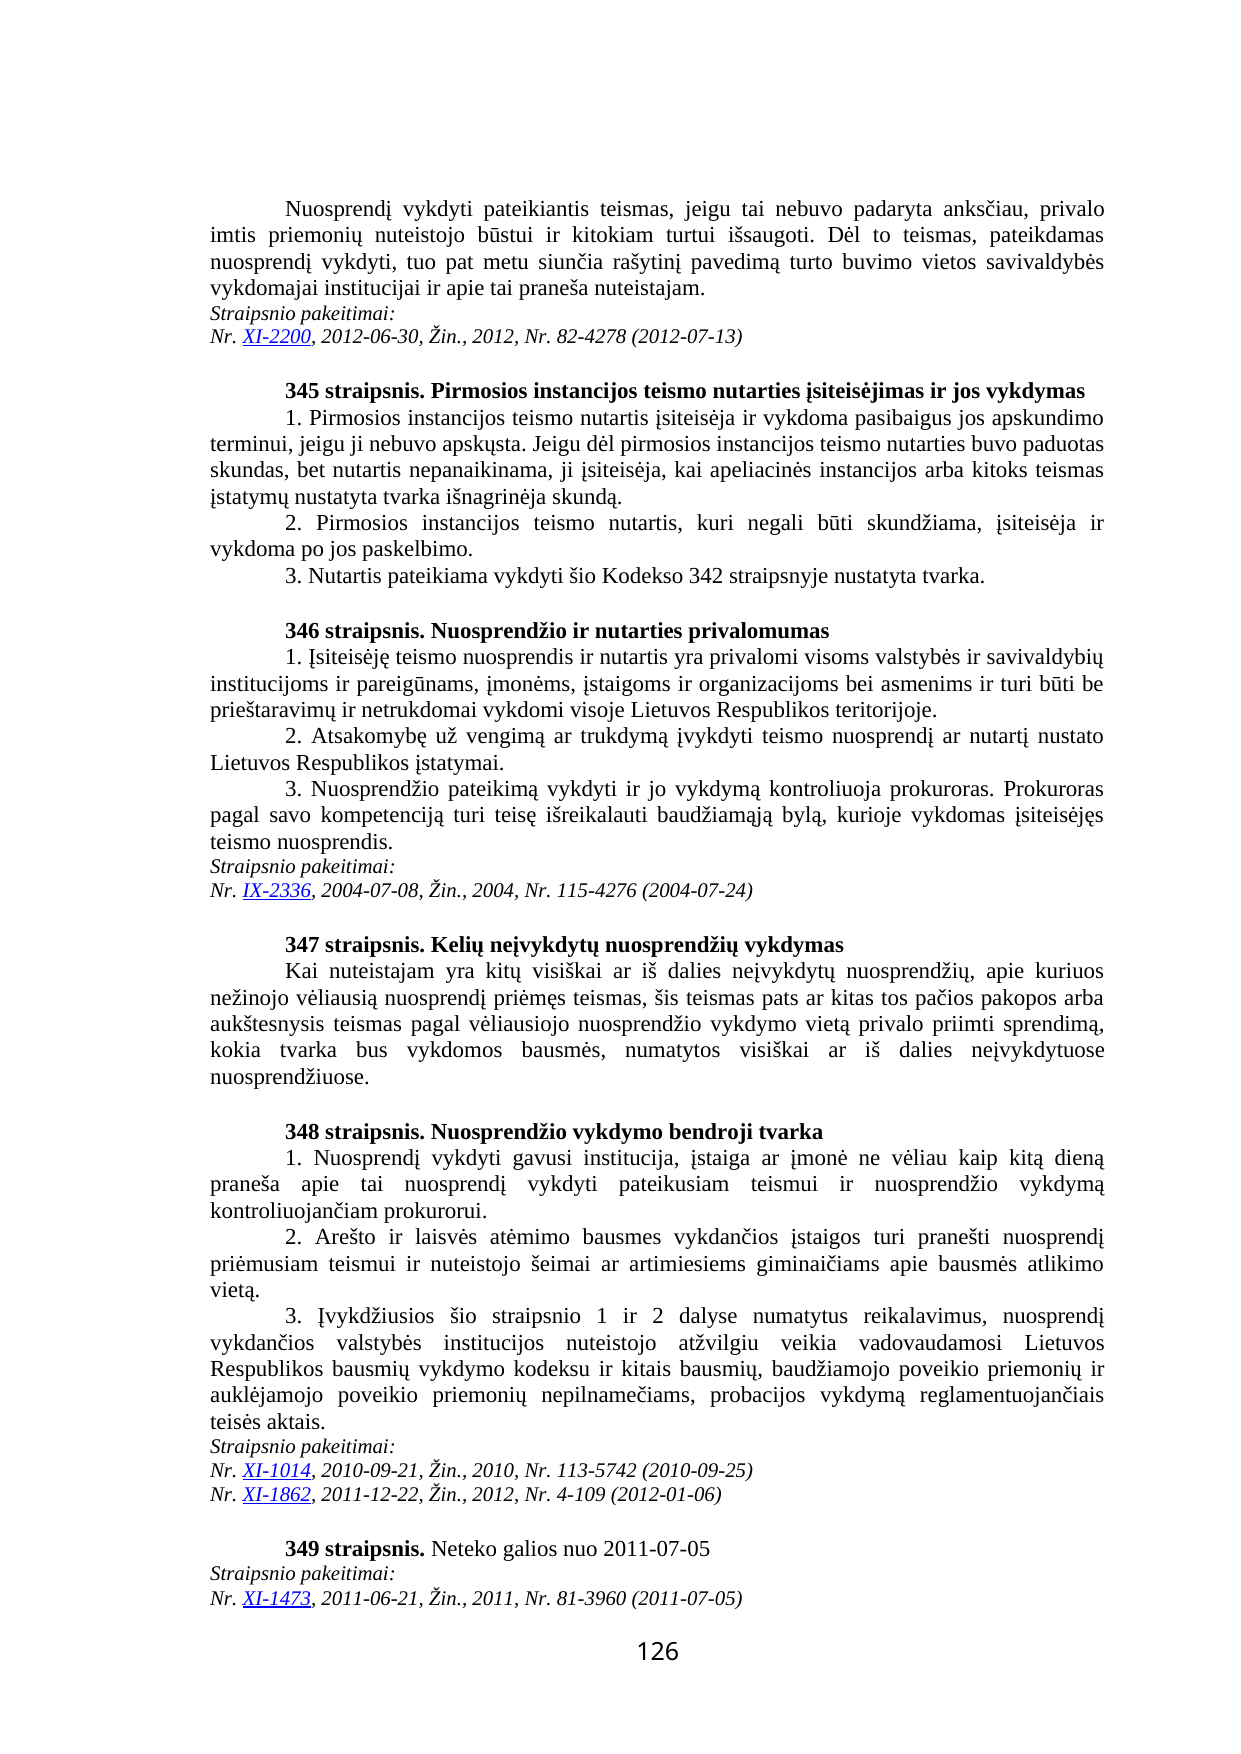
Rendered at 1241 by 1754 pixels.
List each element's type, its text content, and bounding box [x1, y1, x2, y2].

text 3. Įvykdžiusios šio straipsnio 1 ir 2 dalyse numatytus reikalavimus, nuosprendį vykdančios valstybės institucijos nuteistojo atžvilgiu veikia vadovaudamosi Lietuvos Respublikos bausmių vykdymo kodeksu ir kitais bausmių, baudžiamojo poveikio priemonių ir auklėjamojo poveikio priemonių nepilnamečiams, probacijos vykdymą reglamentuojančiais teisės aktais. [210, 1302, 1106, 1434]
text Nr. XI-1014, 2010-09-21, Žin., 2010, Nr. 113-5742 (2010-09-25) [210, 1458, 1106, 1482]
text 2. Atsakomybę už vengimą ar trukdymą įvykdyti teismo nuosprendį ar nutartį nustato Lietuvos Respublikos įstatymai. [210, 722, 1106, 775]
text 3. Nutartis pateikiama vykdyti šio Kodekso 342 straipsnyje nustatyta tvarka. [210, 562, 1106, 588]
text 1. Nuosprendį vykdyti gavusi institucija, įstaiga ar įmonė ne vėliau kaip kitą dieną praneša apie tai nuosprendį vykdyti pateikusiam teismui ir nuosprendžio vykdymą kontroliuojančiam prokurorui. [210, 1144, 1106, 1223]
text 2. Pirmosios instancijos teismo nutartis, kuri negali būti skundžiama, įsiteisėja ir vykdoma po jos paskelbimo. [210, 509, 1106, 562]
text Straipsnio pakeitimai: [210, 300, 1106, 324]
text 347 straipsnis. Kelių neįvykdytų nuosprendžių vykdymas [210, 931, 1106, 957]
text Straipsnio pakeitimai: [210, 1561, 1106, 1585]
text Nr. XI-2200, 2012-06-30, Žin., 2012, Nr. 82-4278 (2012-07-13) [210, 324, 1106, 348]
text Straipsnio pakeitimai: [210, 854, 1106, 878]
text 345 straipsnis. Pirmosios instancijos teismo nutarties įsiteisėjimas ir jos vykdymas [285, 377, 1106, 404]
text Nuosprendį vykdyti pateikiantis teismas, jeigu tai nebuvo padaryta anksčiau, privalo imtis priemonių nuteistojo būstui ir kitokiam turtui išsaugoti. Dėl to teismas, pateikdamas nuosprendį vykdyti, tuo pat metu siunčia rašytinį pavedimą turto buvimo vietos savivaldybės vykdomajai institucijai ir apie tai praneša nuteistajam. [210, 195, 1106, 300]
text 348 straipsnis. Nuosprendžio vykdymo bendroji tvarka [210, 1118, 1106, 1144]
text 349 straipsnis. Neteko galios nuo 2011-07-05 [210, 1535, 1106, 1561]
text 1. Įsiteisėję teismo nuosprendis ir nutartis yra privalomi visoms valstybės ir savivaldybių institucijoms ir pareigūnams, įmonėms, įstaigoms ir organizacijoms bei asmenims ir turi būti be prieštaravimų ir netrukdomai vykdomi visoje Lietuvos Respublikos teritorijoje. [210, 643, 1106, 722]
text Nr. XI-1473, 2011-06-21, Žin., 2011, Nr. 81-3960 (2011-07-05) [210, 1585, 1106, 1609]
text 1. Pirmosios instancijos teismo nutartis įsiteisėja ir vykdoma pasibaigus jos apskundimo terminui, jeigu ji nebuvo apskųsta. Jeigu dėl pirmosios instancijos teismo nutarties buvo paduotas skundas, bet nutartis nepanaikinama, ji įsiteisėja, kai apeliacinės instancijos arba kitoks teismas įstatymų nustatyta tvarka išnagrinėja skundą. [210, 404, 1106, 509]
text Kai nuteistajam yra kitų visiškai ar iš dalies neįvykdytų nuosprendžių, apie kuriuos nežinojo vėliausią nuosprendį priėmęs teismas, šis teismas pats ar kitas tos pačios pakopos arba aukštesnysis teismas pagal vėliausiojo nuosprendžio vykdymo vietą privalo priimti sprendimą, kokia tvarka bus vykdomos bausmės, numatytos visiškai ar iš dalies neįvykdytuose nuosprendžiuose. [210, 957, 1106, 1089]
text 2. Arešto ir laisvės atėmimo bausmes vykdančios įstaigos turi pranešti nuosprendį priėmusiam teismui ir nuteistojo šeimai ar artimiesiems giminaičiams apie bausmės atlikimo vietą. [210, 1223, 1106, 1302]
text Nr. XI-1862, 2011-12-22, Žin., 2012, Nr. 4-109 (2012-01-06) [210, 1482, 1106, 1506]
text 346 straipsnis. Nuosprendžio ir nutarties privalomumas [210, 617, 1106, 643]
text 3. Nuosprendžio pateikimą vykdyti ir jo vykdymą kontroliuoja prokuroras. Prokuroras pagal savo kompetenciją turi teisę išreikalauti baudžiamąją bylą, kurioje vykdomas įsiteisėjęs teismo nuosprendis. [210, 775, 1106, 854]
text Straipsnio pakeitimai: [210, 1434, 1106, 1458]
text Nr. IX-2336, 2004-07-08, Žin., 2004, Nr. 115-4276 (2004-07-24) [210, 878, 1106, 902]
